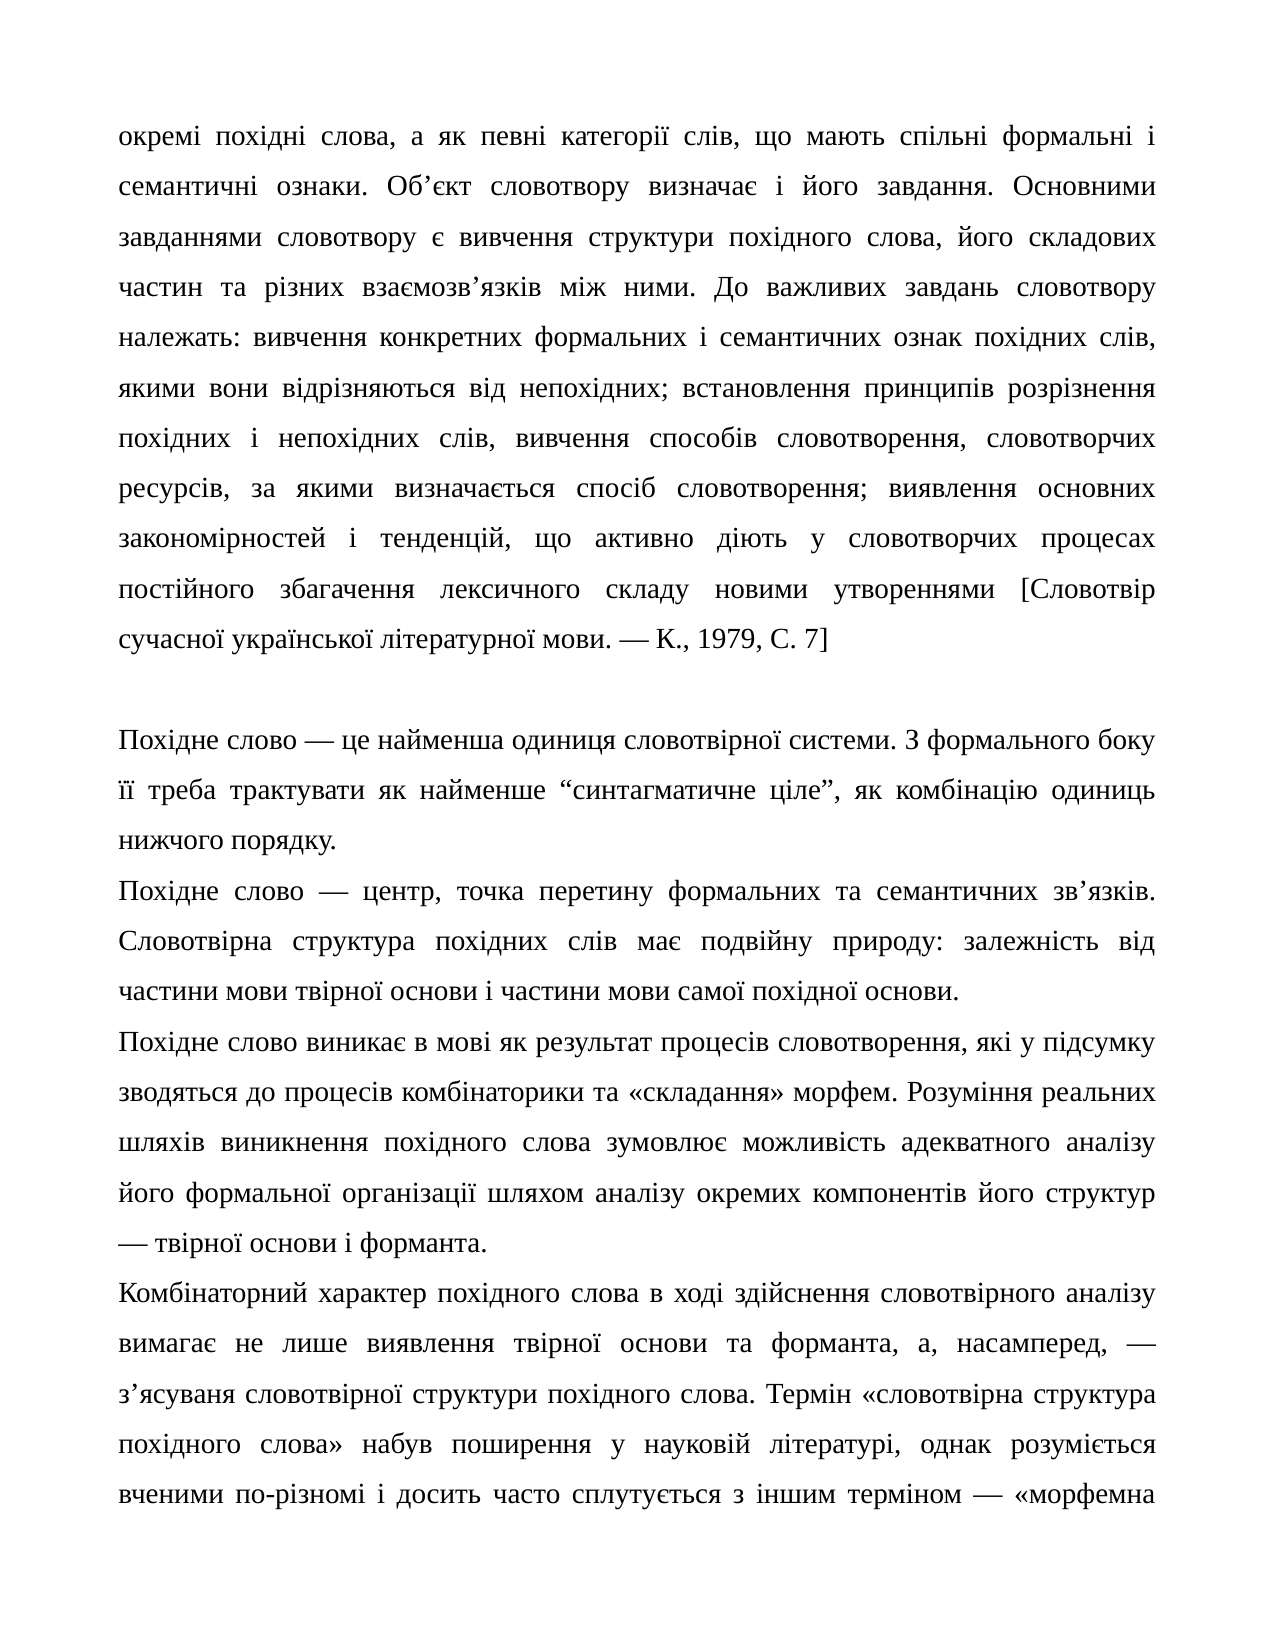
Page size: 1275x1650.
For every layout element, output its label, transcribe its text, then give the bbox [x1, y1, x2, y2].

text окремі похідні слова, а як певні категорії слів, що мають спільні формальні і семантичні ознаки. Об’єкт словотвору визначає і його завдання. Основними завданнями словотвору є вивчення структури похідного слова, його складових частин та різних взаємозв’язків між ними. До важливих завдань словотвору належать: вивчення конкретних формальних і семантичних ознак похідних слів, якими вони відрізняються від непохідних; встановлення принципів розрізнення похідних і непохідних слів, вивчення способів словотворення, словотворчих ресурсів, за якими визначається спосіб словотворення; виявлення основних закономірностей і тенденцій, що активно діють у словотворчих процесах постійного збагачення лексичного складу новими утвореннями [Словотвір сучасної української літературної мови. — К., 1979, С. 7] [118, 118, 1157, 655]
text Похідне слово виникає в мові як результат процесів словотворення, які у підсумку зводяться до процесів комбінаторики та «складання» морфем. Розуміння реальних шляхів виникнення похідного слова зумовлює можливість адекватного аналізу його формальної організації шляхом аналізу окремих компонентів його структур — твірної основи і форманта. [118, 1024, 1157, 1258]
text Похідне слово — центр, точка перетину формальних та семантичних зв’язків. Словотвірна структура похідних слів має подвійну природу: залежність від частини мови твірної основи і частини мови самої похідної основи. [118, 873, 1157, 1007]
text Комбінаторний характер похідного слова в ході здійснення словотвірного аналізу вимагає не лише виявлення твірної основи та форманта, а, насамперед, — з’ясуваня словотвірної структури похідного слова. Термін «словотвірна структура похідного слова» набув поширення у науковій літературі, однак розуміється вченими по-різномі і досить часто сплутується з іншим терміном — «морфемна [118, 1275, 1157, 1510]
text Похідне слово — це найменша одиниця словотвірної системи. З формального боку її треба трактувати як найменше “синтагматичне ціле”, як комбінацію одиниць нижчого порядку. [118, 722, 1157, 856]
